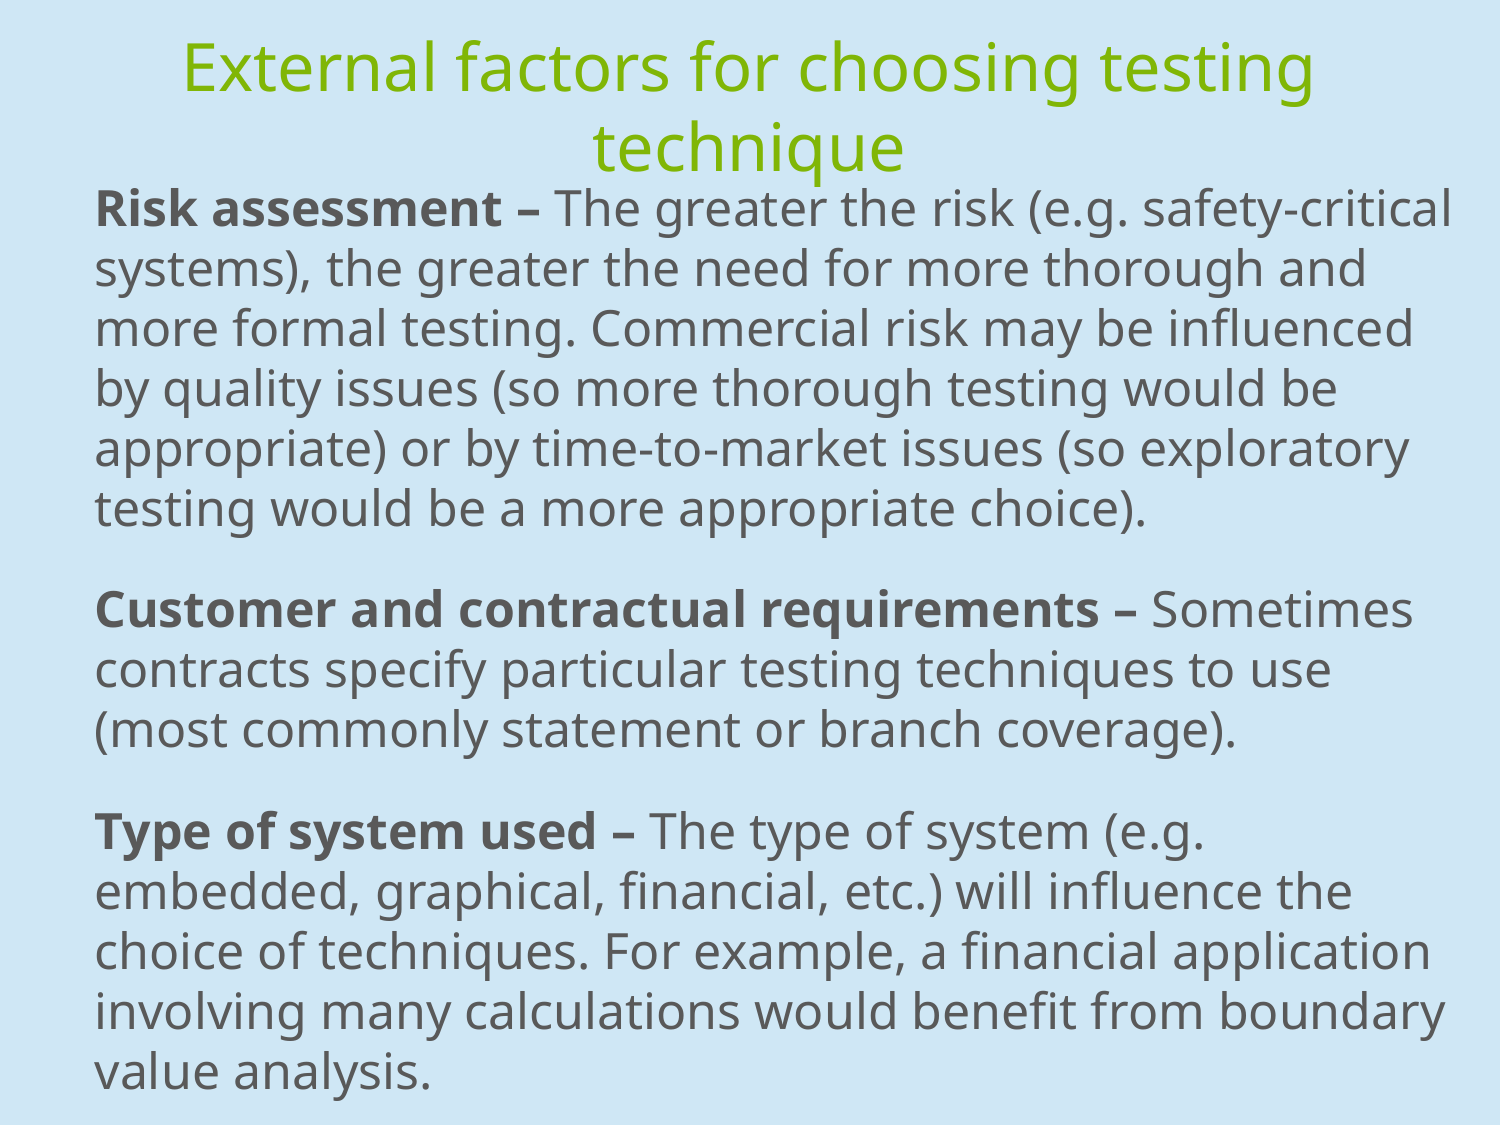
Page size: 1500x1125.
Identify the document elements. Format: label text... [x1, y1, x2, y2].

title External factors for choosing testing technique [22, 17, 1477, 168]
list Risk assessment – The greater the risk (e.g. safety-critical systems), the greater the need for more thorough and more formal testing. Commercial risk may be influenced by quality issues (so more thorough testing would be appropriate) or by time-to-market issues (so exploratory testing would be a more appropriate choice). Customer and contractual requirements – Sometimes contracts specify particular testing techniques to use (most commonly statement or branch coverage). Type of system used – The type of system (e.g. embedded, graphical, financial, etc.) will influence the choice of techniques. For example, a financial application involving many calculations would benefit from boundary value analysis. Regulatory requirements – Some industries have regulatory standards or guidelines that govern the testing techniques used. For example, the aircraft industry requires the use of equivalence partitioning, boundary value analysis and state transition testing for high integrity systems together with statement, decision or modified condition decision coverage depending on the level of software integrity required. Time and budget of the project – Ultimately how much time there is available will always affect the choice of testing techniques. When more time is available we can afford to select more techniques and when time is severely limited we will be limited to those that we know have a good chance of helping us find just the most important defects. [22, 168, 1477, 1095]
